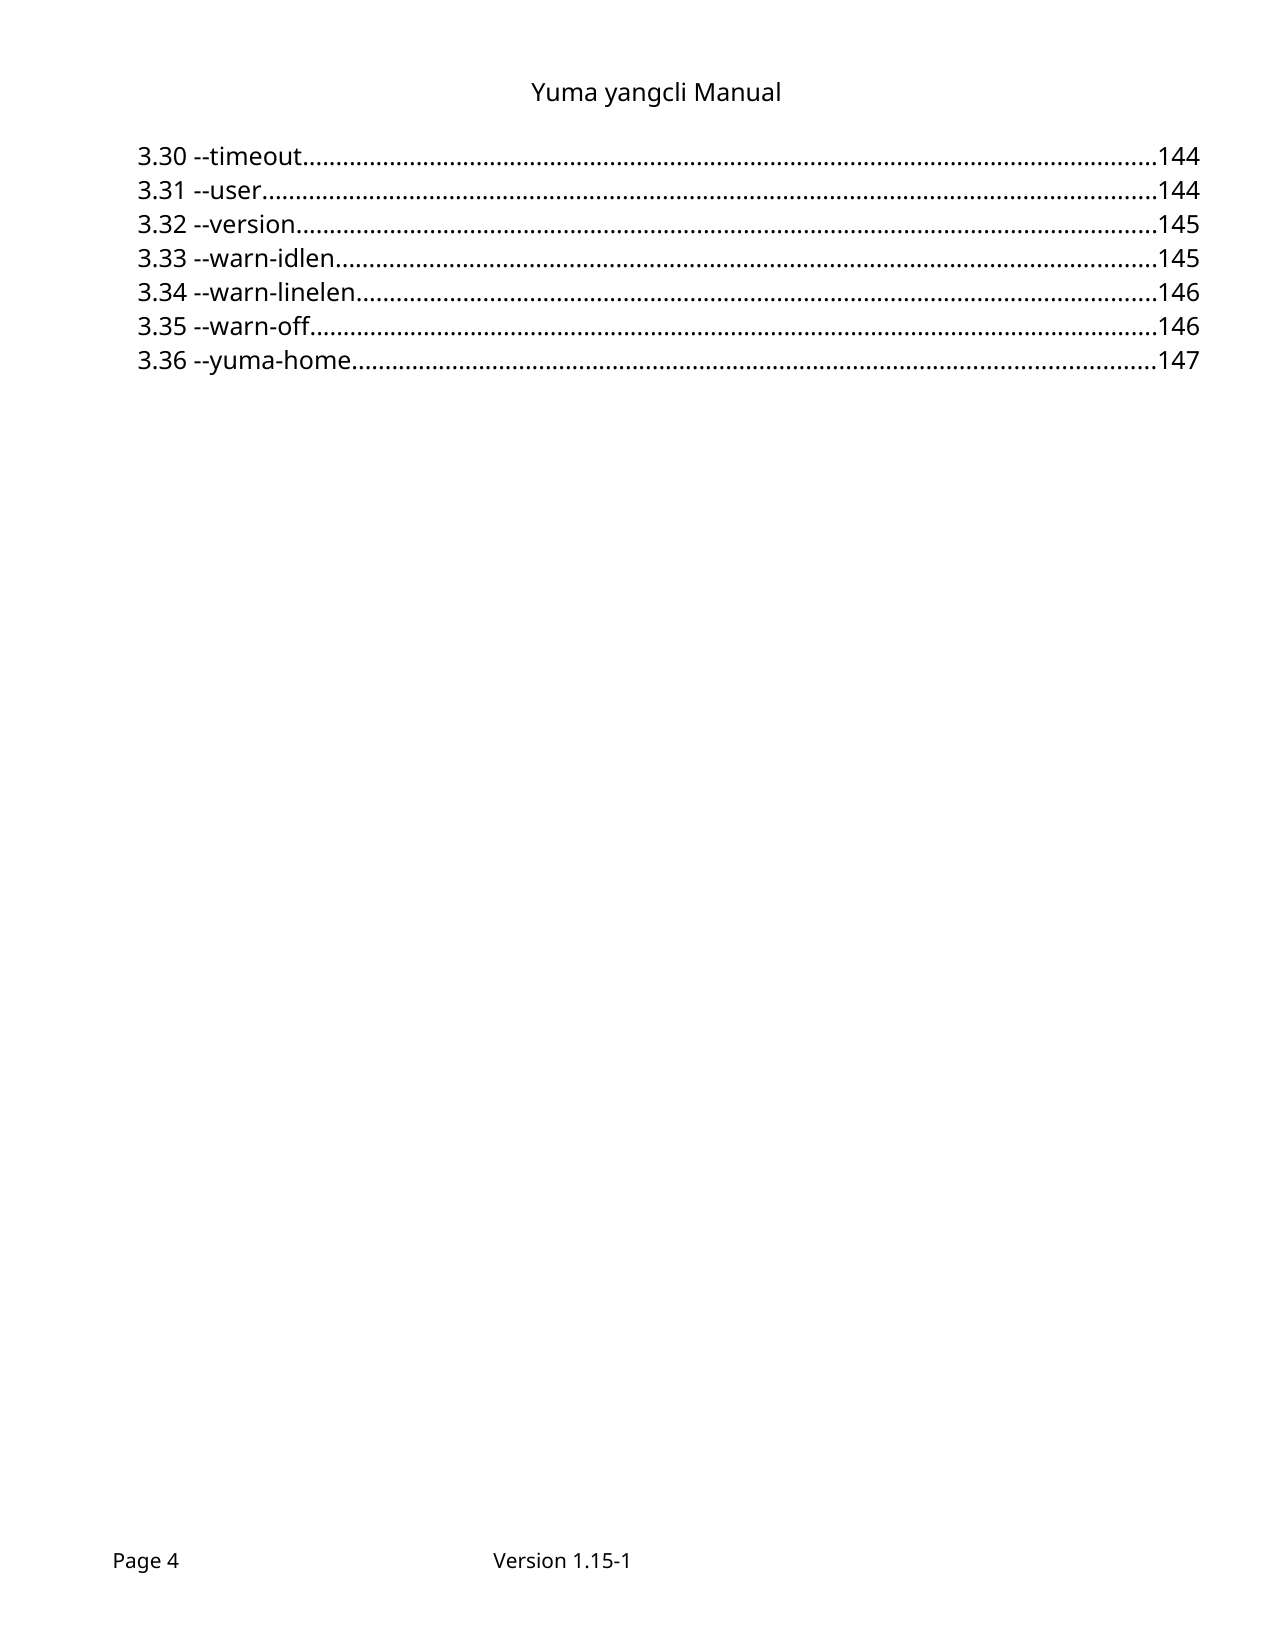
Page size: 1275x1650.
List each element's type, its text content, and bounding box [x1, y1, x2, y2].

text 3.35 --warn-off 146 [137, 309, 1200, 343]
text 3.31 --user 144 [137, 173, 1200, 207]
text 3.33 --warn-idlen 145 [137, 241, 1200, 275]
text 3.34 --warn-linelen 146 [137, 275, 1200, 309]
text 3.36 --yuma-home 147 [137, 343, 1200, 377]
text 3.32 --version 145 [137, 207, 1200, 241]
text 3.30 --timeout 144 [137, 138, 1200, 173]
